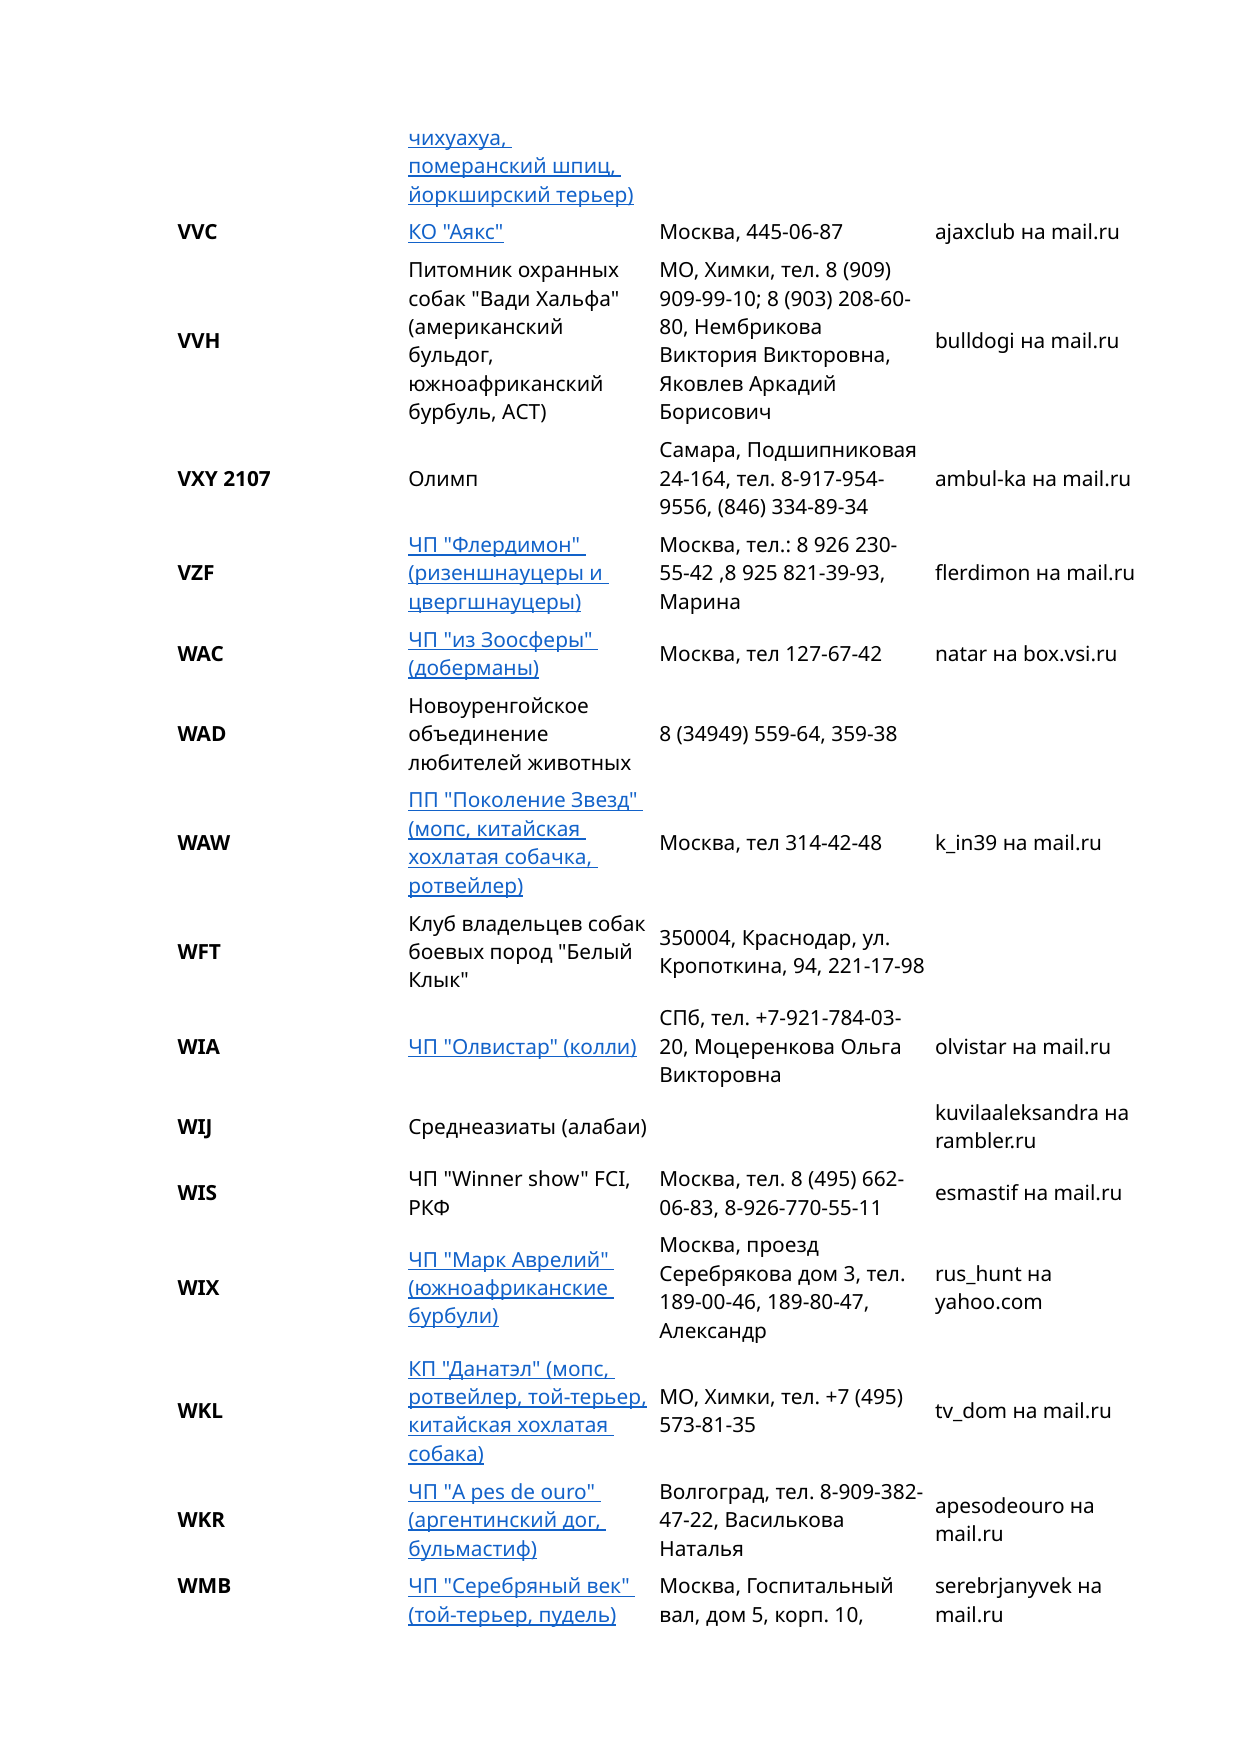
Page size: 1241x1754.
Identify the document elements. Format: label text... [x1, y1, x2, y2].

table_cell [296, 1349, 403, 1472]
table_cell WIJ [173, 1094, 296, 1160]
table_cell Самара, Подшипниковая 24-164, тел. 8-917-954-9556, (846) 334-89-34 [654, 431, 930, 525]
table_cell [296, 1226, 403, 1349]
table_cell [930, 686, 1156, 781]
table_cell WKR [173, 1472, 296, 1567]
table_cell WKL [173, 1349, 296, 1472]
table_cell ЧП "Олвистар" (колли) [404, 999, 654, 1093]
table_cell КО "Аякс" [404, 213, 654, 251]
table_cell Москва, тел 314-42-48 [654, 781, 930, 904]
table_cell Новоуренгойское объединение любителей животных [404, 686, 654, 781]
table_cell Москва, тел. 8 (495) 662-06-83, 8-926-770-55-11 [654, 1160, 930, 1226]
table_cell Москва, тел.: 8 926 230-55-42 ,8 925 821-39-93, Марина [654, 525, 930, 620]
table_cell [296, 1094, 403, 1160]
table_cell Среднеазиаты (алабаи) [404, 1094, 654, 1160]
table_cell [296, 904, 403, 999]
table_cell olvistar на mail.ru [930, 999, 1156, 1093]
table_cell Москва, 445-06-87 [654, 213, 930, 251]
table_cell ЧП "из Зоосферы" (доберманы) [404, 620, 654, 686]
table_cell 350004, Краснодар, ул. Кропоткина, 94, 221-17-98 [654, 904, 930, 999]
table_cell чихуахуа, померанский шпиц, йоркширский терьер) [404, 118, 654, 213]
table_cell Москва, тел 127-67-42 [654, 620, 930, 686]
table_cell k_in39 на mail.ru [930, 781, 1156, 904]
table_cell Волгоград, тел. 8-909-382-47-22, Василькова Наталья [654, 1472, 930, 1567]
table_cell WAW [173, 781, 296, 904]
table_cell Москва, Госпитальный вал, дом 5, корп. 10, [654, 1567, 930, 1633]
table_cell ПП "Поколение Звезд" (мопс, китайская хохлатая собачка, ротвейлер) [404, 781, 654, 904]
table_cell VZF [173, 525, 296, 620]
table_cell flerdimon на mail.ru [930, 525, 1156, 620]
table_cell WAC [173, 620, 296, 686]
table_cell VXY 2107 [173, 431, 296, 525]
table_cell apesodeouro на mail.ru [930, 1472, 1156, 1567]
table_cell [296, 251, 403, 431]
table_cell ajaxclub на mail.ru [930, 213, 1156, 251]
table_cell serebrjanyvek на mail.ru [930, 1567, 1156, 1633]
table_cell rus_hunt на yahoo.com [930, 1226, 1156, 1349]
table_cell [296, 781, 403, 904]
table_cell [654, 118, 930, 213]
table_cell Олимп [404, 431, 654, 525]
table_cell WIS [173, 1160, 296, 1226]
table_cell WIX [173, 1226, 296, 1349]
table_cell Клуб владельцев собак боевых пород "Белый Клык" [404, 904, 654, 999]
table_cell bulldogi на mail.ru [930, 251, 1156, 431]
table_cell ЧП "Марк Аврелий" (южноафриканские бурбули) [404, 1226, 654, 1349]
table_cell МО, Химки, тел. 8 (909) 909-99-10; 8 (903) 208-60-80, Нембрикова Виктория Викторовна, Яковлев Аркадий Борисович [654, 251, 930, 431]
table_cell Питомник охранных собак "Вади Хальфа" (американский бульдог, южноафриканский бурбуль, АСТ) [404, 251, 654, 431]
table_cell VVH [173, 251, 296, 431]
table_cell [296, 525, 403, 620]
table_cell [930, 118, 1156, 213]
table_cell СПб, тел. +7-921-784-03-20, Моцеренкова Ольга Викторовна [654, 999, 930, 1093]
table_cell КП "Данатэл" (мопс, ротвейлер, той-терьер, китайская хохлатая собака) [404, 1349, 654, 1472]
table_cell tv_dom на mail.ru [930, 1349, 1156, 1472]
table_cell Москва, проезд Серебрякова дом 3, тел. 189-00-46, 189-80-47, Александр [654, 1226, 930, 1349]
table_cell WIA [173, 999, 296, 1093]
table_cell [296, 620, 403, 686]
table_cell [654, 1094, 930, 1160]
table_cell [296, 1567, 403, 1633]
table_cell [296, 118, 403, 213]
table_cell [296, 431, 403, 525]
table_cell WAD [173, 686, 296, 781]
table_cell WMB [173, 1567, 296, 1633]
table_cell natar на box.vsi.ru [930, 620, 1156, 686]
table_cell ЧП "A pes de ouro" (аргентинский дог, бульмастиф) [404, 1472, 654, 1567]
table_cell ЧП "Флердимон" (ризеншнауцеры и цвергшнауцеры) [404, 525, 654, 620]
table_cell VVC [173, 213, 296, 251]
table_cell [296, 1472, 403, 1567]
table_cell ЧП "Winner show" FCI, РКФ [404, 1160, 654, 1226]
table_cell [930, 904, 1156, 999]
table_cell [296, 999, 403, 1093]
table_cell WFT [173, 904, 296, 999]
table_cell МО, Химки, тел. +7 (495) 573-81-35 [654, 1349, 930, 1472]
table_cell 8 (34949) 559-64, 359-38 [654, 686, 930, 781]
table_cell [173, 118, 296, 213]
table_cell esmastif на mail.ru [930, 1160, 1156, 1226]
table_cell kuvilaaleksandra на rambler.ru [930, 1094, 1156, 1160]
table_cell [296, 686, 403, 781]
table_cell [296, 1160, 403, 1226]
table_cell ЧП "Серебряный век" (той-терьер, пудель) [404, 1567, 654, 1633]
table_cell [296, 213, 403, 251]
table_cell ambul-ka на mail.ru [930, 431, 1156, 525]
